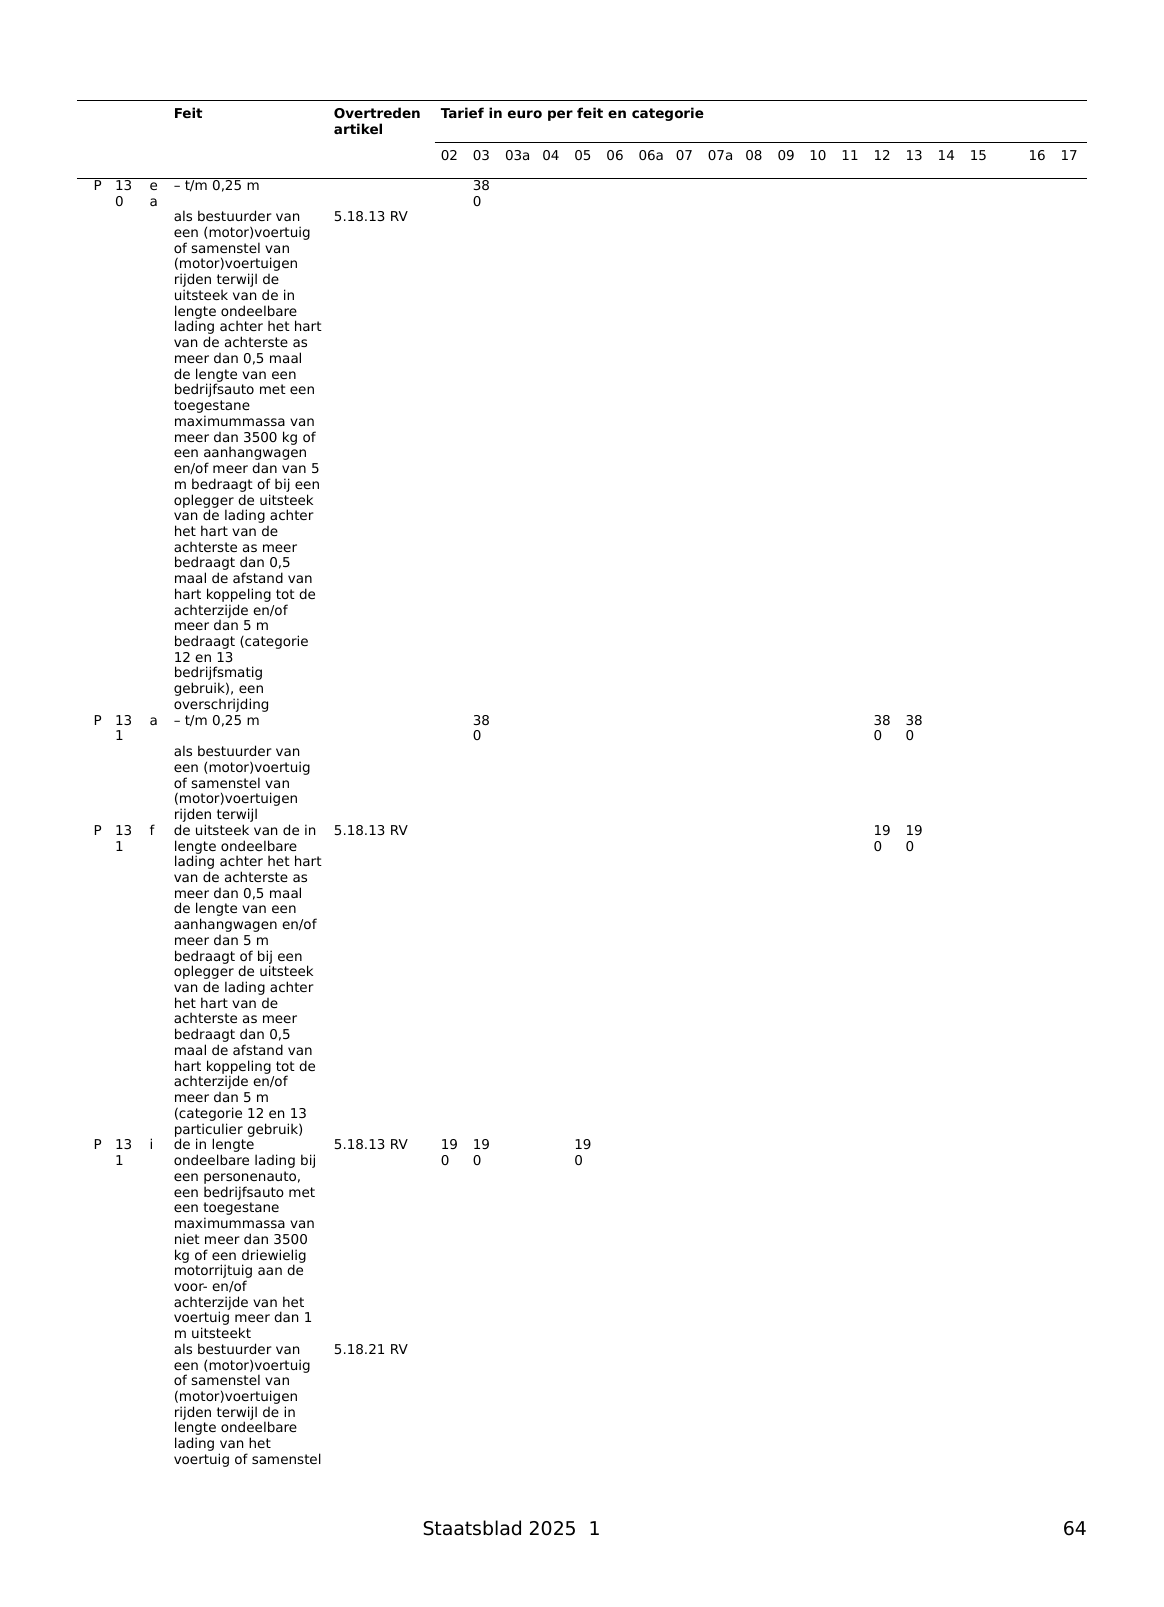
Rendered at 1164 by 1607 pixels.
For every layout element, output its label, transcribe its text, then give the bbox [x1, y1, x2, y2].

table_cell 5.18.13 RV [328, 1137, 434, 1342]
table_cell [467, 744, 499, 823]
table_cell als bestuurder van een (motor)voertuig of samenstel van (motor)voertuigen rijden terwijl de uitsteek van de in lengte ondeelbare lading achter het hart van de achterste as meer dan 0,5 maal de lengte van een bedrijfsauto met een toegestane maximummassa van meer dan 3500 kg of een aanhangwagen en/of meer dan van 5 m bedraagt of bij een oplegger de uitsteek van de lading achter het hart van de achterste as meer bedraagt dan 0,5 maal de afstand van hart koppeling tot de achterzijde en/of meer dan 5 m bedraagt (categorie 12 en 13 bedrijfsmatig gebruik), een overschrijding [168, 209, 328, 712]
table_cell [82, 142, 87, 178]
table_cell [670, 1137, 702, 1342]
table_cell [835, 713, 867, 744]
table_header Tarief in euro per feit en categorie [435, 101, 1087, 142]
table_cell [899, 744, 931, 823]
table_cell – t/m 0,25 m [168, 713, 328, 744]
table_cell [600, 713, 632, 744]
table_cell [803, 713, 835, 744]
table_cell 16 [1022, 143, 1054, 178]
table_cell [88, 1342, 109, 1467]
table_cell [162, 179, 167, 209]
table_cell [162, 1137, 167, 1342]
table_cell 02 [435, 143, 467, 178]
table_cell 06a [632, 143, 670, 178]
table_cell 131 [109, 823, 143, 1137]
table_cell [1054, 1342, 1087, 1467]
table_header Overtreden artikel [328, 101, 434, 142]
table_cell [835, 1342, 867, 1467]
table_cell [868, 744, 899, 823]
table_cell [499, 744, 536, 823]
table_cell [1022, 713, 1054, 744]
table_cell [670, 744, 702, 823]
table_cell 190 [899, 823, 931, 1137]
table_cell [899, 1137, 931, 1342]
table_cell [536, 1342, 568, 1467]
table_cell [600, 823, 632, 1137]
table_cell P [88, 1137, 109, 1342]
table_cell [600, 179, 632, 209]
table_cell [77, 142, 82, 178]
table_cell [499, 179, 536, 209]
table_cell [739, 209, 771, 712]
table_cell [536, 823, 568, 1137]
table_cell [88, 744, 109, 823]
table_cell [931, 823, 963, 1137]
table_cell f [144, 823, 162, 1137]
table_cell [600, 1342, 632, 1467]
table_cell [868, 209, 899, 712]
table_cell [77, 744, 82, 823]
table_cell [467, 209, 499, 712]
table_cell 05 [568, 143, 600, 178]
table_cell [144, 142, 162, 178]
table_cell [964, 1137, 1022, 1342]
table_cell [632, 713, 670, 744]
table_cell [568, 823, 600, 1137]
table_cell [467, 823, 499, 1137]
table_cell [109, 209, 143, 712]
table_cell [1022, 1137, 1054, 1342]
table_cell [435, 744, 467, 823]
table_cell [702, 713, 739, 744]
table_cell 06 [600, 143, 632, 178]
table_cell – t/m 0,25 m [168, 179, 328, 209]
table_cell als bestuurder van een (motor)voertuig of samenstel van (motor)voertuigen rijden terwijl de in lengte ondeelbare lading van het voertuig of samenstel [168, 1342, 328, 1467]
table_cell [499, 1137, 536, 1342]
table_cell [109, 744, 143, 823]
table_cell [168, 142, 328, 178]
table_cell 14 [931, 143, 963, 178]
table_cell [702, 179, 739, 209]
table_cell [82, 209, 87, 712]
table_cell 17 [1054, 143, 1087, 178]
table_cell [632, 1137, 670, 1342]
table_cell [600, 209, 632, 712]
table_header Feit [168, 101, 328, 142]
table_cell [803, 1342, 835, 1467]
table_cell 15 [964, 143, 1022, 178]
table_cell [670, 1342, 702, 1467]
table_cell 190 [568, 1137, 600, 1342]
table_cell [144, 744, 162, 823]
table_cell [536, 179, 568, 209]
table_cell P [88, 823, 109, 1137]
table_cell 03 [467, 143, 499, 178]
table_cell ea [144, 179, 162, 209]
table_cell [536, 1137, 568, 1342]
table_cell [702, 744, 739, 823]
table_cell [1022, 823, 1054, 1137]
table_cell [868, 1137, 899, 1342]
table_cell 11 [835, 143, 867, 178]
table_cell [964, 744, 1022, 823]
table_cell [632, 744, 670, 823]
table_cell [702, 1342, 739, 1467]
table_cell 07 [670, 143, 702, 178]
table_cell [1054, 209, 1087, 712]
table_cell [803, 823, 835, 1137]
table_cell [771, 1342, 803, 1467]
table_cell [162, 142, 167, 178]
table_cell de in lengte ondeelbare lading bij een personenauto, een bedrijfsauto met een toegestane maximummassa van niet meer dan 3500 kg of een driewielig motorrijtuig aan de voor- en/of achterzijde van het voertuig meer dan 1 m uitsteekt [168, 1137, 328, 1342]
table_cell 130 [109, 179, 143, 209]
table_cell [771, 713, 803, 744]
table_cell 190 [868, 823, 899, 1137]
table_cell [568, 744, 600, 823]
table_cell [77, 1137, 82, 1342]
table_cell [82, 744, 87, 823]
table_cell [670, 179, 702, 209]
table_cell [568, 179, 600, 209]
table_cell [568, 209, 600, 712]
table_cell 380 [467, 179, 499, 209]
table_cell [435, 209, 467, 712]
table_cell [600, 1137, 632, 1342]
table_cell [899, 209, 931, 712]
table_cell [931, 1342, 963, 1467]
table_cell 12 [868, 143, 899, 178]
table_cell P [88, 713, 109, 744]
table_cell [467, 1342, 499, 1467]
table_cell [964, 1342, 1022, 1467]
table_cell [499, 209, 536, 712]
table_cell 08 [739, 143, 771, 178]
table_cell [899, 1342, 931, 1467]
table_cell [109, 142, 143, 178]
table_cell [435, 179, 467, 209]
table_cell [1022, 179, 1054, 209]
table_cell 190 [467, 1137, 499, 1342]
table_cell [435, 1342, 467, 1467]
table_cell [1054, 1137, 1087, 1342]
table_cell [1054, 179, 1087, 209]
table_cell 190 [435, 1137, 467, 1342]
table_cell 5.18.13 RV [328, 823, 434, 1137]
table_cell [162, 1342, 167, 1467]
table_header [109, 101, 143, 142]
table_cell [803, 209, 835, 712]
table_cell [435, 823, 467, 1137]
table_cell [632, 209, 670, 712]
table_cell de uitsteek van de in lengte ondeelbare lading achter het hart van de achterste as meer dan 0,5 maal de lengte van een aanhangwagen en/of meer dan 5 m bedraagt of bij een oplegger de uitsteek van de lading achter het hart van de achterste as meer bedraagt dan 0,5 maal de afstand van hart koppeling tot de achterzijde en/of meer dan 5 m (categorie 12 en 13 particulier gebruik) [168, 823, 328, 1137]
table_cell [632, 179, 670, 209]
table_cell [931, 209, 963, 712]
table_cell [702, 1137, 739, 1342]
table_cell 380 [467, 713, 499, 744]
table_cell [964, 179, 1022, 209]
table_cell [82, 1137, 87, 1342]
table_cell [82, 713, 87, 744]
table_cell [835, 823, 867, 1137]
table_cell 380 [899, 713, 931, 744]
table_cell [568, 713, 600, 744]
table_cell [499, 713, 536, 744]
table_cell [803, 1137, 835, 1342]
table_cell [835, 744, 867, 823]
table_cell [739, 823, 771, 1137]
table_cell [835, 1137, 867, 1342]
table_cell [632, 1342, 670, 1467]
table_cell 07a [702, 143, 739, 178]
table_cell [931, 179, 963, 209]
table_cell [499, 1342, 536, 1467]
table_cell [931, 1137, 963, 1342]
table_cell [1054, 713, 1087, 744]
table_cell 5.18.21 RV [328, 1342, 434, 1467]
table_cell [739, 1137, 771, 1342]
table_cell [162, 744, 167, 823]
table_cell [739, 744, 771, 823]
table_cell [868, 179, 899, 209]
table_cell [328, 142, 434, 178]
table_cell [964, 823, 1022, 1137]
table_cell [77, 1342, 82, 1467]
table_cell i [144, 1137, 162, 1342]
table_cell [1022, 1342, 1054, 1467]
table_cell [771, 1137, 803, 1342]
table_cell [964, 713, 1022, 744]
table_cell [536, 713, 568, 744]
table_cell [162, 713, 167, 744]
table_header [144, 101, 162, 142]
table_cell 09 [771, 143, 803, 178]
table_cell [771, 823, 803, 1137]
table_cell [931, 744, 963, 823]
table_cell P [88, 179, 109, 209]
table_cell 131 [109, 1137, 143, 1342]
table_cell [435, 713, 467, 744]
table_cell a [144, 713, 162, 744]
table_cell [931, 713, 963, 744]
table_cell [670, 823, 702, 1137]
table_header [77, 101, 82, 142]
table_cell 13 [899, 143, 931, 178]
table_cell [328, 179, 434, 209]
table_cell [536, 209, 568, 712]
table_cell [144, 209, 162, 712]
table_cell [899, 179, 931, 209]
table_cell [771, 179, 803, 209]
table_header [82, 101, 87, 142]
table_cell [77, 209, 82, 712]
table_cell [82, 1342, 87, 1467]
table_cell [739, 1342, 771, 1467]
table_cell [835, 179, 867, 209]
table_cell [568, 1342, 600, 1467]
table_cell 04 [536, 143, 568, 178]
table_cell [868, 1342, 899, 1467]
table_cell [77, 713, 82, 744]
table_cell [328, 744, 434, 823]
table_cell [162, 209, 167, 712]
table_cell [964, 209, 1022, 712]
table_cell [88, 209, 109, 712]
table_cell [536, 744, 568, 823]
table_header [88, 101, 109, 142]
table_cell [835, 209, 867, 712]
table_cell [702, 823, 739, 1137]
table_cell 131 [109, 713, 143, 744]
table_cell [702, 209, 739, 712]
table_cell [77, 179, 82, 209]
table_cell [1022, 744, 1054, 823]
table_cell [632, 823, 670, 1137]
table_cell [739, 713, 771, 744]
table_cell [803, 744, 835, 823]
table_cell [144, 1342, 162, 1467]
table_cell [88, 142, 109, 178]
table_cell [328, 713, 434, 744]
table_cell [600, 744, 632, 823]
table_cell 03a [499, 143, 536, 178]
table_cell [771, 744, 803, 823]
table_cell [82, 823, 87, 1137]
table_cell [499, 823, 536, 1137]
table_cell [803, 179, 835, 209]
table_cell 5.18.13 RV [328, 209, 434, 712]
table_cell [1022, 209, 1054, 712]
table_cell [162, 823, 167, 1137]
table_cell [82, 179, 87, 209]
table_cell [1054, 823, 1087, 1137]
table_cell [670, 209, 702, 712]
table_header [162, 101, 167, 142]
table_cell [670, 713, 702, 744]
table_cell 10 [803, 143, 835, 178]
table_cell [77, 823, 82, 1137]
table_cell 380 [868, 713, 899, 744]
table_cell als bestuurder van een (motor)voertuig of samenstel van (motor)voertuigen rijden terwijl [168, 744, 328, 823]
table_cell [109, 1342, 143, 1467]
table_cell [771, 209, 803, 712]
table_cell [1054, 744, 1087, 823]
table_cell [739, 179, 771, 209]
